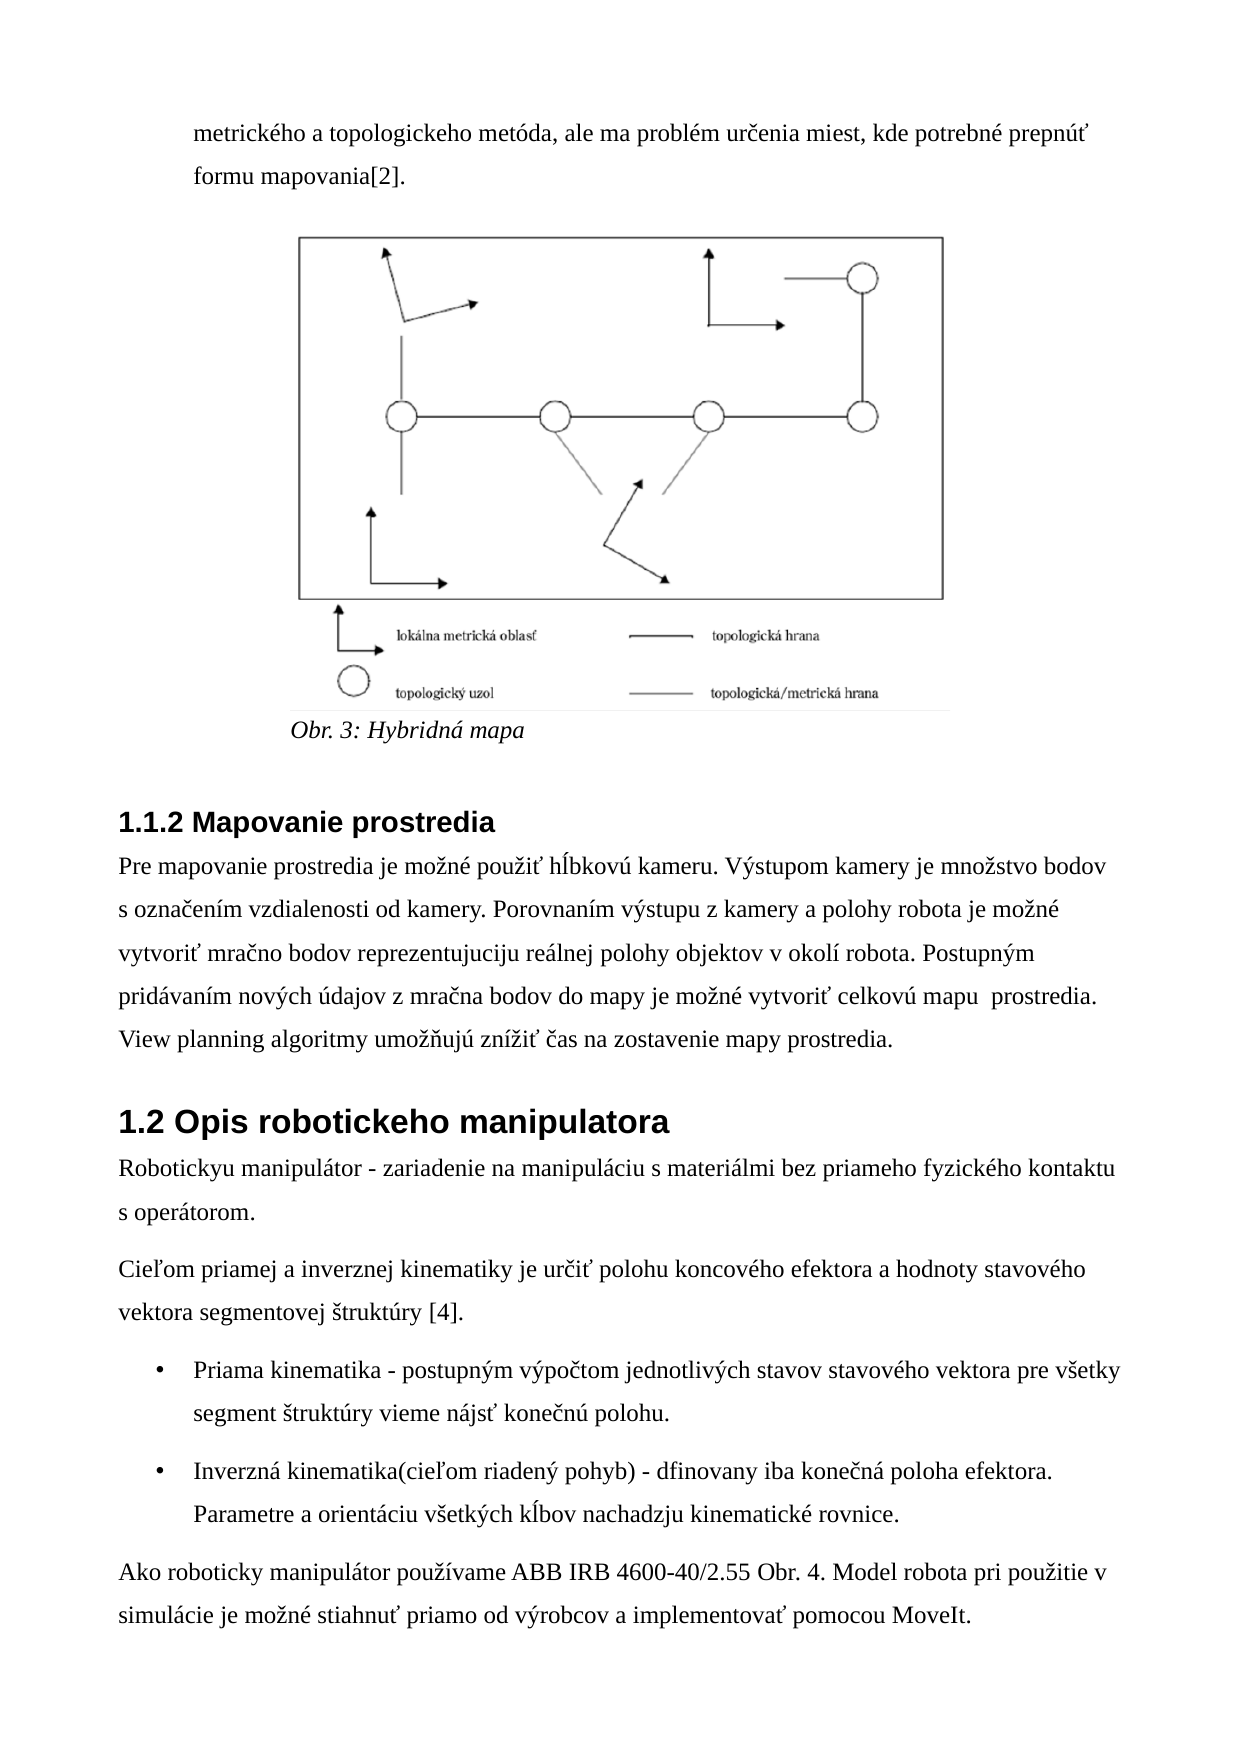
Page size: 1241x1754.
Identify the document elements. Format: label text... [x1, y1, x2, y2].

picture [290, 231, 951, 711]
text Robotickyu manipulátor - zariadenie na manipuláciu s materiálmi bez priameho fyzického kontaktu s operátorom. [118, 1153, 1122, 1225]
list metrického a topologickeho metóda, ale ma problém určenia miest, kde potrebné prepnúť formu mapovania[2]. [156, 118, 1122, 190]
list Inverzná kinematika(cieľom riadený pohyb) - dfinovany iba konečná poloha efektora. Parametre a orientáciu všetkých kĺbov nachadzju kinematické rovnice. [156, 1456, 1122, 1528]
text Ako roboticky manipulátor používame ABB IRB 4600-40/2.55 Obr. 4. Model robota pri použitie v simulácie je možné stiahnuť priamo od výrobcov a implementovať pomocou MoveIt. [118, 1557, 1122, 1629]
subtitle 1.1.2 Mapovanie prostredia [118, 805, 1122, 839]
subtitle 1.2 Opis robotickeho manipulatora [118, 1102, 1122, 1141]
list Priama kinematika - postupným výpočtom jednotlivých stavov stavového vektora pre všetky segment štruktúry vieme nájsť konečnú polohu. [156, 1355, 1122, 1427]
text Obr. 3: Hybridná mapa [290, 711, 950, 744]
text Pre mapovanie prostredia je možné použiť hĺbkovú kameru. Výstupom kamery je množstvo bodov s označením vzdialenosti od kamery. Porovnaním výstupu z kamery a polohy robota je možné vytvoriť mračno bodov reprezentujuciju reálnej polohy objektov v okolí robota. Postupným pridávaním nových údajov z mračna bodov do mapy je možné vytvoriť celkovú mapu prostredia. View planning algoritmy umožňujú znížiť čas na zostavenie mapy prostredia. [118, 851, 1122, 1053]
text Cieľom priamej a inverznej kinematiky je určiť polohu koncového efektora a hodnoty stavového vektora segmentovej štruktúry [4]. [118, 1254, 1122, 1326]
